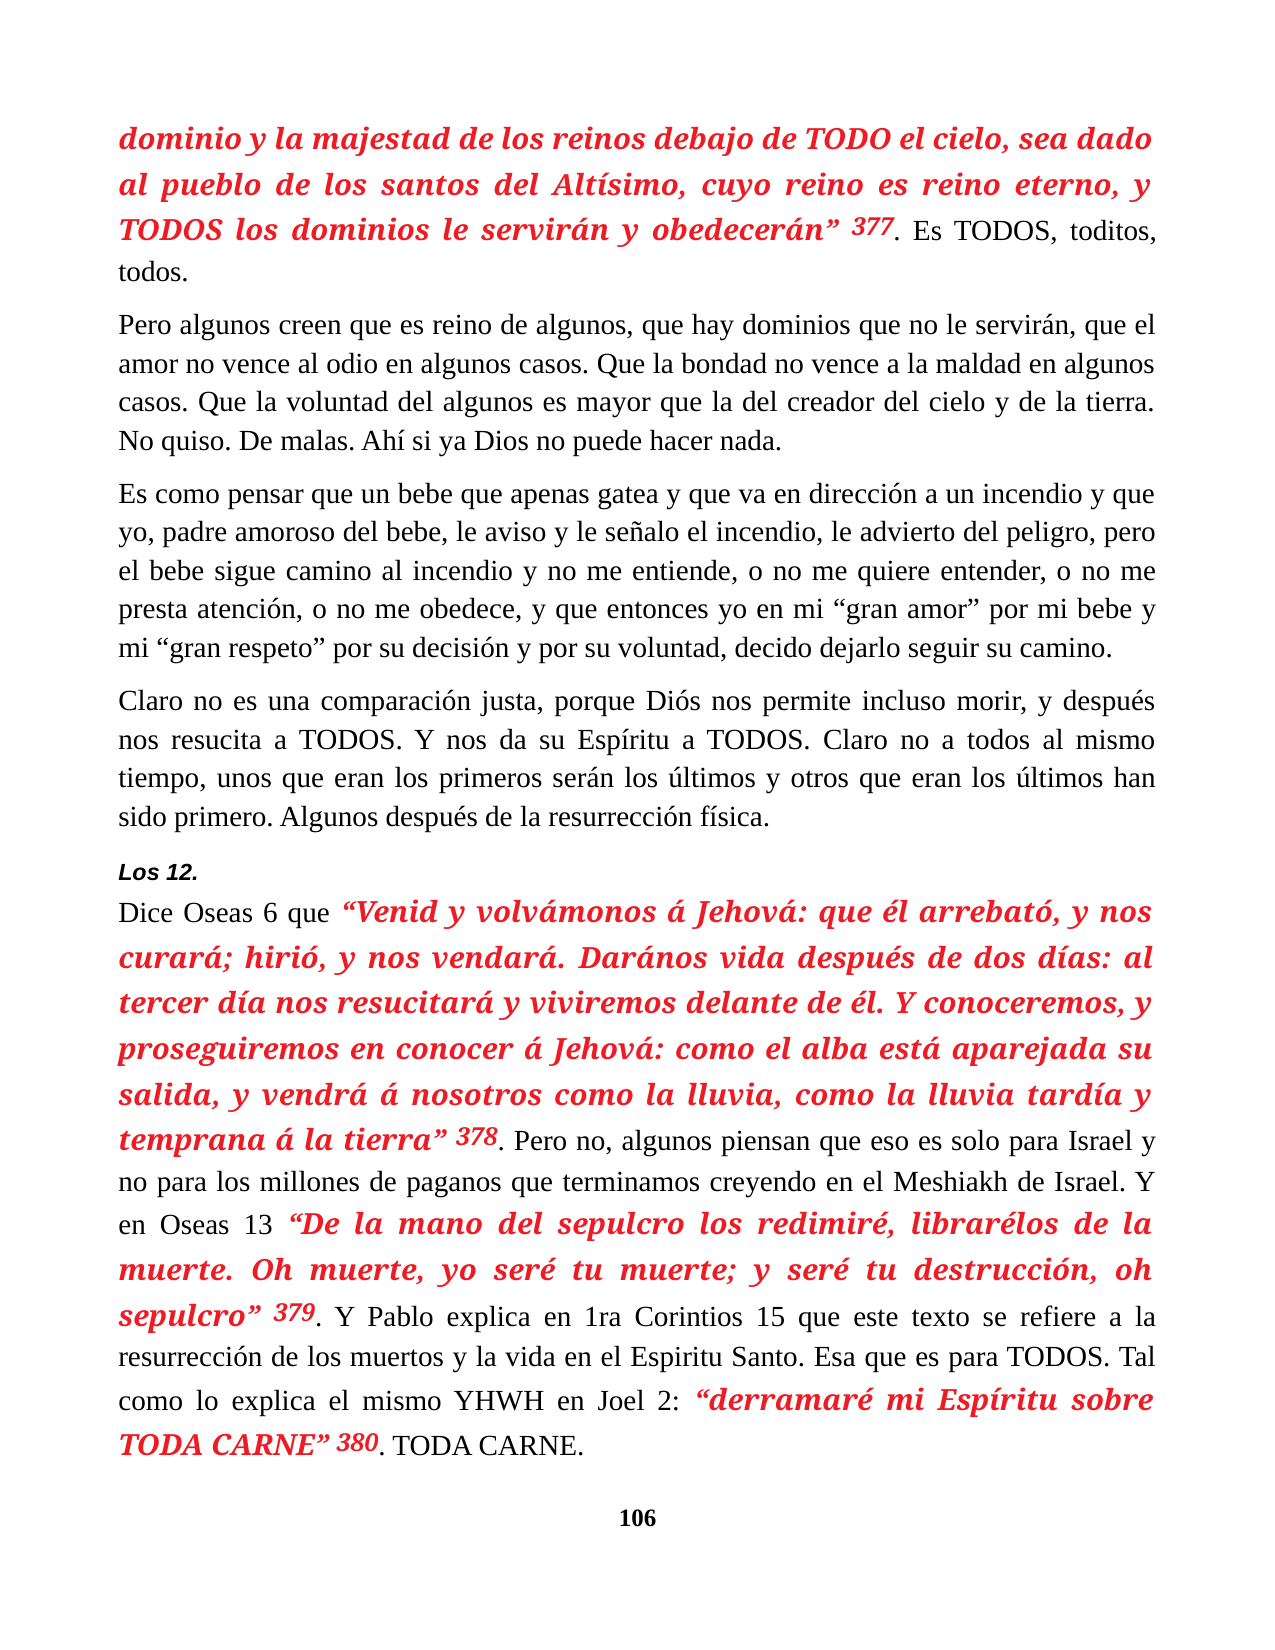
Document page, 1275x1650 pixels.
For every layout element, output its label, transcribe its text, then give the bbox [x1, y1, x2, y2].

text Dice Oseas 6 que “Venid y volvámonos á Jehová: que él arrebató, y nos curará; hirió, y nos vendará. Darános vida después de dos días: al tercer día nos resucitará y viviremos delante de él. Y conoceremos, y proseguiremos en conocer á Jehová: como el alba está aparejada su salida, y vendrá á nosotros como la lluvia, como la lluvia tardía y temprana á la tierra” . Pero no, algunos piensan que eso es solo para Israel y no para los millones de paganos que terminamos creyendo en el Meshiakh de Israel. Y en Oseas 13 “De la mano del sepulcro los redimiré, librarélos de la muerte. Oh muerte, yo seré tu muerte; y seré tu destrucción, oh sepulcro” . Y Pablo explica en 1ra Corintios 15 que este texto se refiere a la resurrección de los muertos y la vida en el Espiritu Santo. Esa que es para TODOS. Tal como lo explica el mismo YHWH en Joel 2: “derramaré mi Espíritu sobre TODA CARNE” . TODA CARNE. [118, 891, 1157, 1464]
text dominio y la majestad de los reinos debajo de TODO el cielo, sea dado al pueblo de los santos del Altísimo, cuyo reino es reino eterno, y TODOS los dominios le servirán y obedecerán” . Es TODOS, toditos, todos. [118, 118, 1157, 288]
text Pero algunos creen que es reino de algunos, que hay dominios que no le servirán, que el amor no vence al odio en algunos casos. Que la bondad no vence a la maldad en algunos casos. Que la voluntad del algunos es mayor que la del creador del cielo y de la tierra. No quiso. De malas. Ahí si ya Dios no puede hacer nada. [118, 307, 1157, 456]
text Es como pensar que un bebe que apenas gatea y que va en dirección a un incendio y que yo, padre amoroso del bebe, le aviso y le señalo el incendio, le advierto del peligro, pero el bebe sigue camino al incendio y no me entiende, o no me quiere entender, o no me presta atención, o no me obedece, y que entonces yo en mi “gran amor” por mi bebe y mi “gran respeto” por su decisión y por su voluntad, decido dejarlo seguir su camino. [118, 476, 1157, 664]
text Claro no es una comparación justa, porque Diós nos permite incluso morir, y después nos resucita a TODOS. Y nos da su Espíritu a TODOS. Claro no a todos al mismo tiempo, unos que eran los primeros serán los últimos y otros que eran los últimos han sido primero. Algunos después de la resurrección física. [118, 683, 1157, 832]
subtitle Los 12. [118, 858, 1157, 885]
